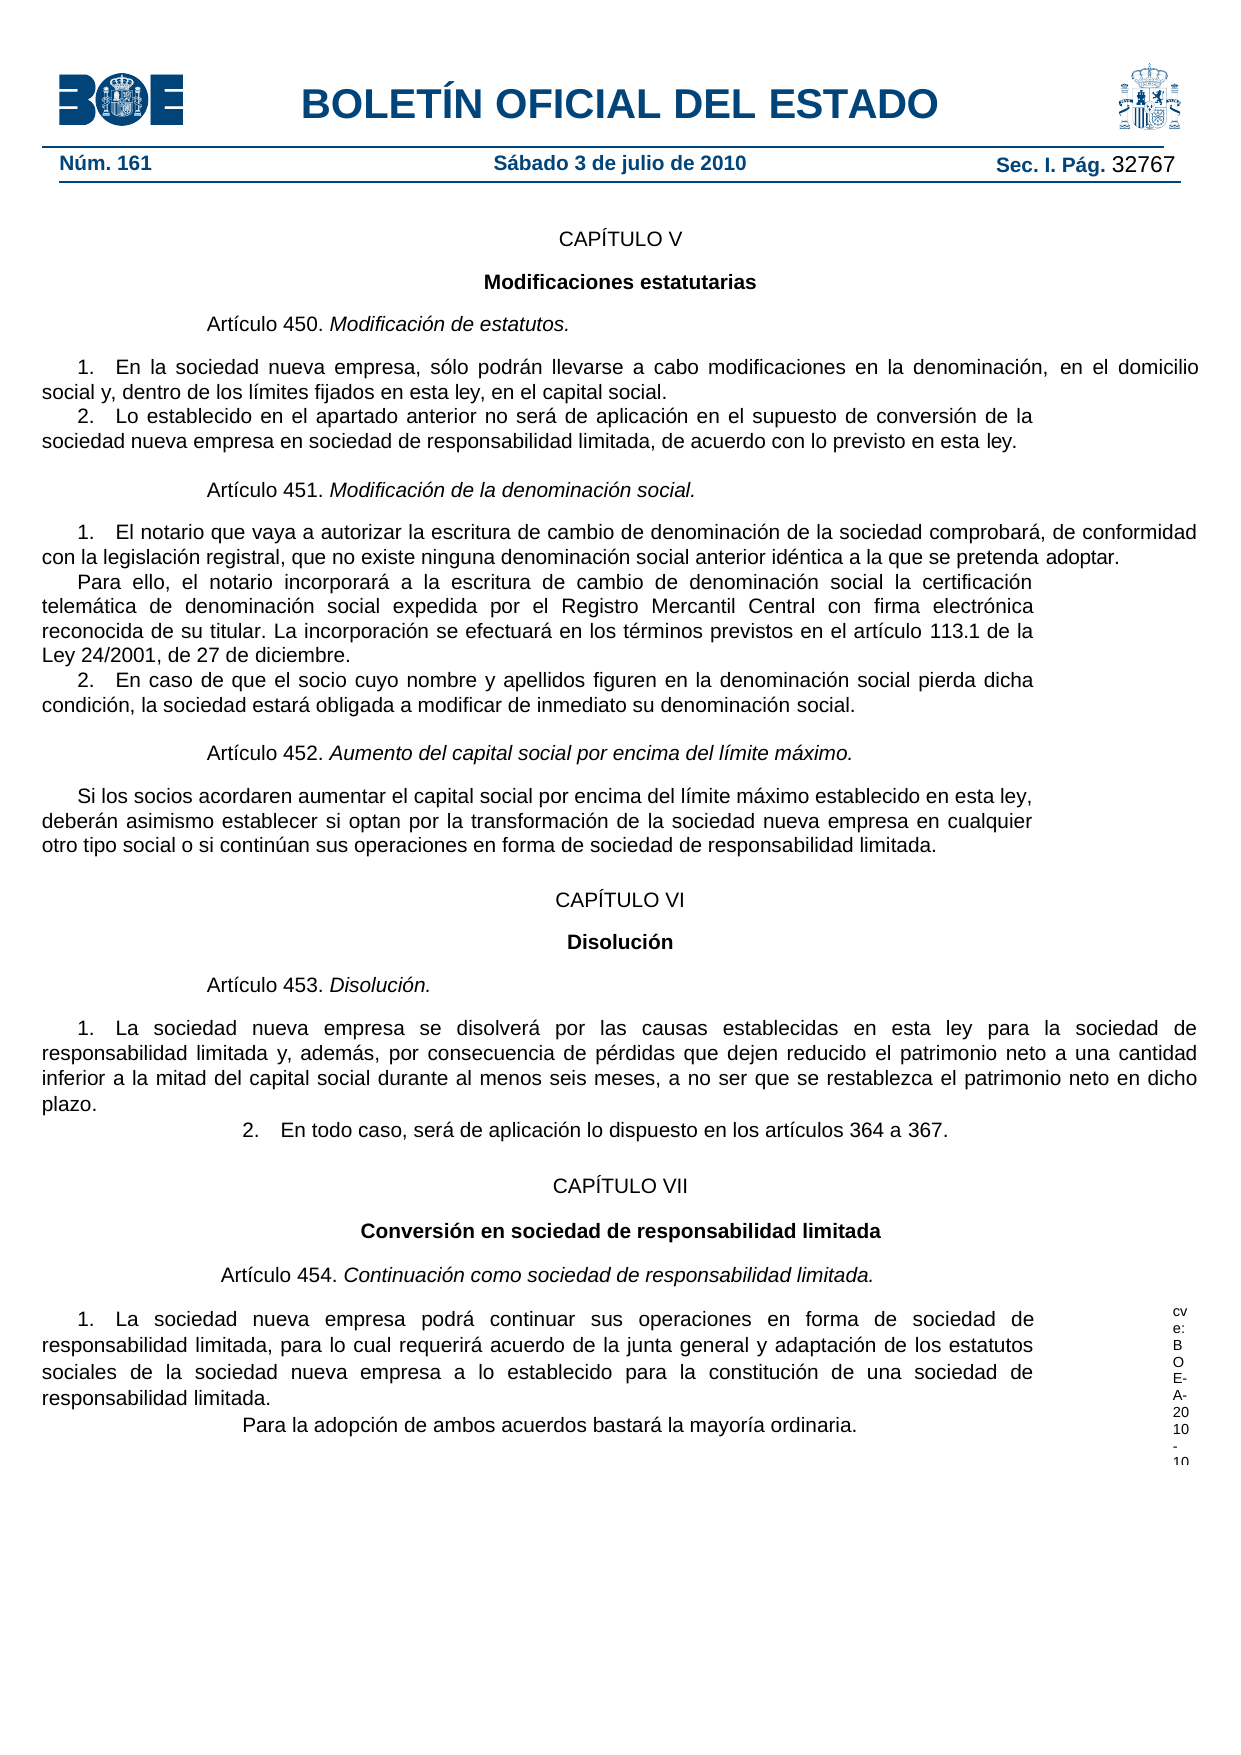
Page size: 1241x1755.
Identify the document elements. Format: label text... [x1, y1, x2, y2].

subtitle Conversión en sociedad de responsabilidad limitada [42, 1218, 881, 1242]
list La sociedad nueva empresa podrá continuar sus operaciones en forma de sociedad de responsabilidad limitada, para lo cual requerirá acuerdo de la junta general y adaptación de los estatutos sociales de la sociedad nueva empresa a lo establecido para la constitución de una sociedad de responsabilidad limitada. [42, 1307, 1034, 1410]
text CAPÍTULO VII [42, 1174, 1199, 1198]
subtitle Modificaciones estatutarias [42, 269, 1199, 293]
list cve: BOE-A-2010-10544 [1173, 1303, 1191, 1465]
text CAPÍTULO VI [555, 887, 1199, 911]
text Artículo 452. Aumento del capital social por encima del límite máximo. [207, 741, 1199, 765]
list El notario que vaya a autorizar la escritura de cambio de denominación de la sociedad comprobará, de conformidad con la legislación registral, que no existe ninguna denominación social anterior idéntica a la que se pretenda adoptar. [42, 520, 1199, 569]
list En todo caso, será de aplicación lo dispuesto en los artículos 364 a 367. [242, 1118, 1199, 1142]
text CAPÍTULO V [42, 227, 1199, 251]
text Artículo 450. Modificación de estatutos. [207, 312, 1199, 336]
text Si los socios acordaren aumentar el capital social por encima del límite máximo establecido en esta ley, deberán asimismo establecer si optan por la transformación de la sociedad nueva empresa en cualquier otro tipo social o si continúan sus operaciones en forma de sociedad de responsabilidad limitada. [42, 784, 1034, 857]
list En caso de que el socio cuyo nombre y apellidos figuren en la denominación social pierda dicha condición, la sociedad estará obligada a modificar de inmediato su denominación social. [42, 668, 1034, 717]
text Artículo 453. Disolución. [207, 973, 446, 997]
subtitle Disolución [567, 930, 1199, 954]
list En la sociedad nueva empresa, sólo podrán llevarse a cabo modificaciones en la denominación, en el domicilio social y, dentro de los límites fijados en esta ley, en el capital social. [42, 355, 1199, 403]
text Para la adopción de ambos acuerdos bastará la mayoría ordinaria. [242, 1413, 1171, 1437]
text Artículo 451. Modificación de la denominación social. [207, 477, 1199, 501]
text Artículo 454. Continuación como sociedad de responsabilidad limitada. [42, 1263, 877, 1287]
list La sociedad nueva empresa se disolverá por las causas establecidas en esta ley para la sociedad de responsabilidad limitada y, además, por consecuencia de pérdidas que dejen reducido el patrimonio neto a una cantidad inferior a la mitad del capital social durante al menos seis meses, a no ser que se restablezca el patrimonio neto en dicho plazo. [42, 1016, 1199, 1116]
list Lo establecido en el apartado anterior no será de aplicación en el supuesto de conversión de la sociedad nueva empresa en sociedad de responsabilidad limitada, de acuerdo con lo previsto en esta ley. [42, 404, 1034, 453]
text Para ello, el notario incorporará a la escritura de cambio de denominación social la certificación telemática de denominación social expedida por el Registro Mercantil Central con firma electrónica reconocida de su titular. La incorporación se efectuará en los términos previstos en el artículo 113.1 de la Ley 24/2001, de 27 de diciembre. [42, 569, 1034, 667]
